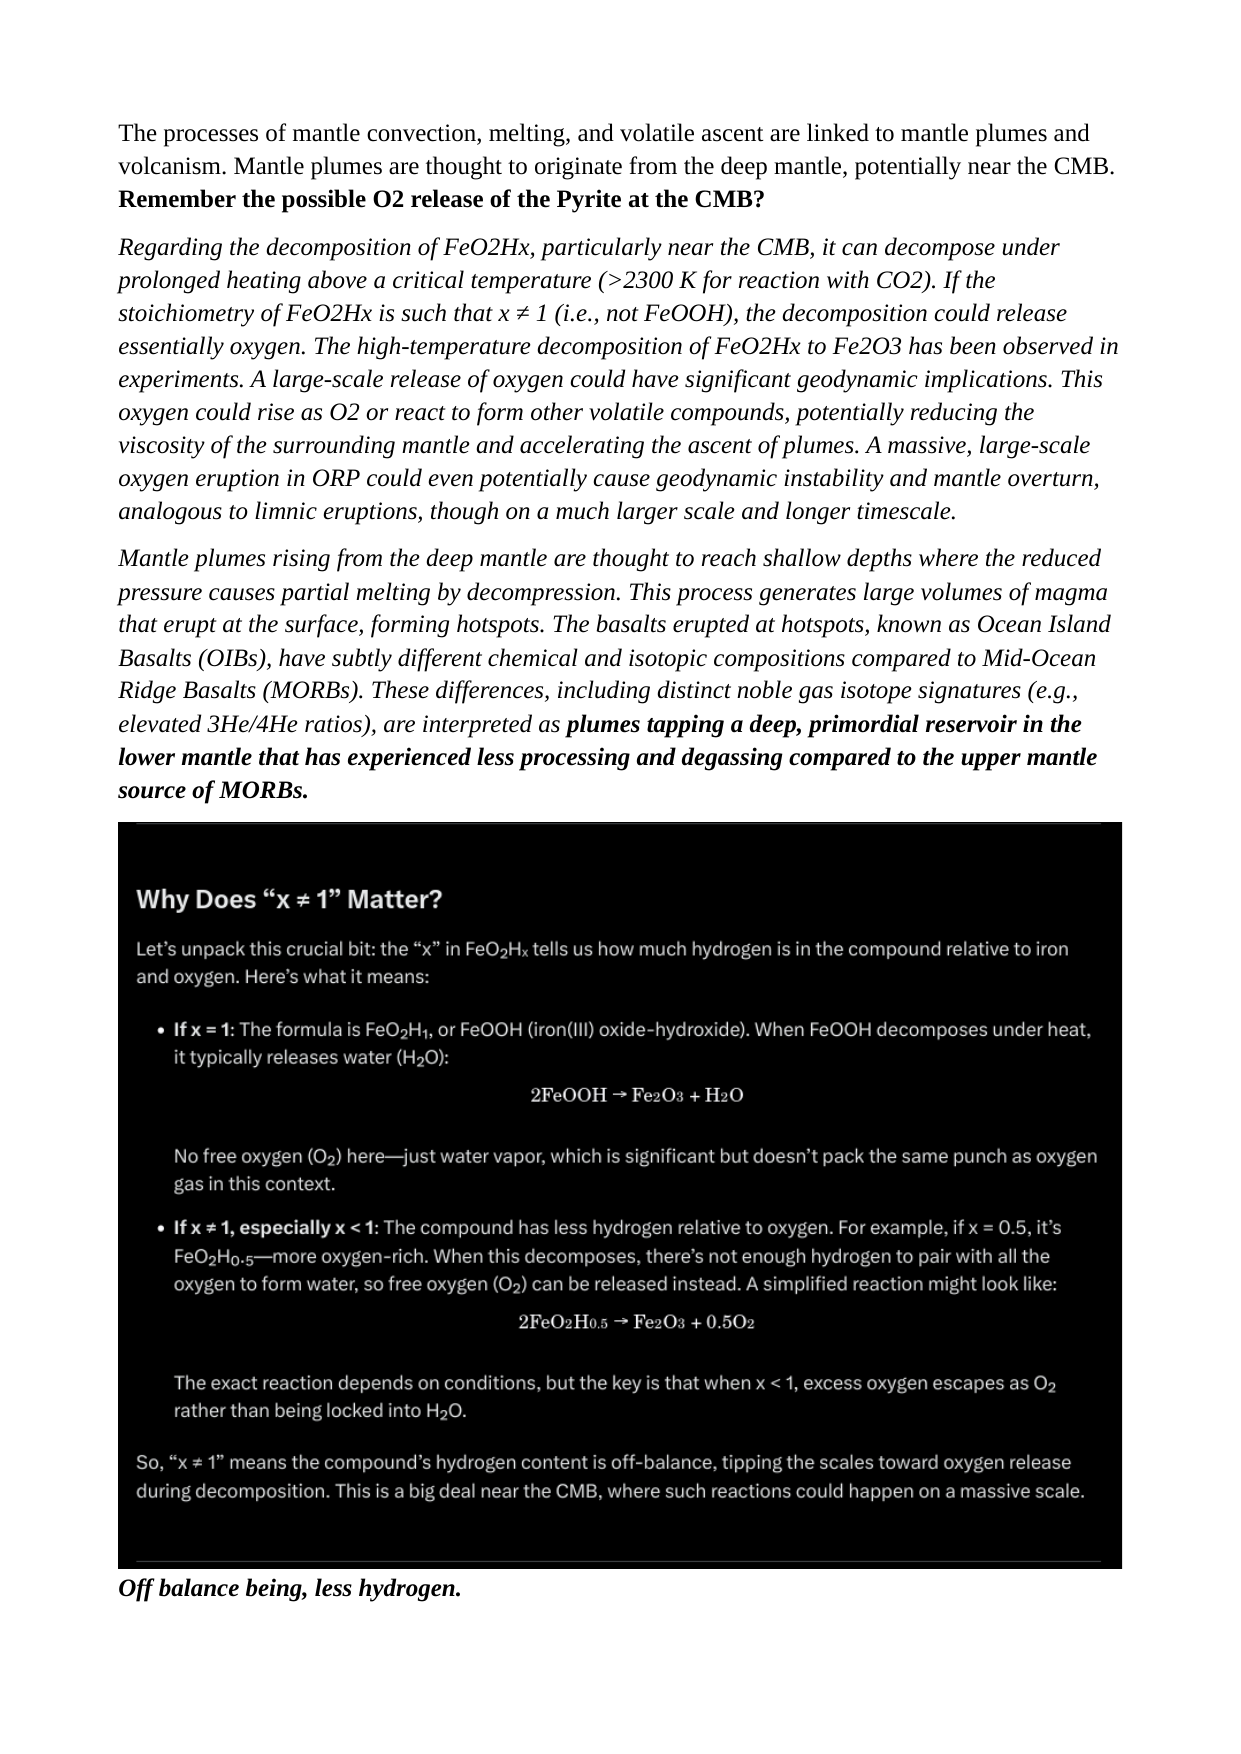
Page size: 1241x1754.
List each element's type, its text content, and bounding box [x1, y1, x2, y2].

text Mantle plumes rising from the deep mantle are thought to reach shallow depths where the reduced pressure causes partial melting by decompression. This process generates large volumes of magma that erupt at the surface, forming hotspots. The basalts erupted at hotspots, known as Ocean Island Basalts (OIBs), have subtly different chemical and isotopic compositions compared to Mid-Ocean Ridge Basalts (MORBs). These differences, including distinct noble gas isotope signatures (e.g., elevated 3He/4He ratios), are interpreted as plumes tapping a deep, primordial reservoir in the lower mantle that has experienced less processing and degassing compared to the upper mantle source of MORBs. [118, 543, 1122, 803]
text Regarding the decomposition of FeO2Hx, particularly near the CMB, it can decompose under prolonged heating above a critical temperature (>2300 K for reaction with CO2). If the stoichiometry of FeO2Hx is such that x ≠ 1 (i.e., not FeOOH), the decomposition could release essentially oxygen. The high-temperature decomposition of FeO2Hx to Fe2O3 has been observed in experiments. A large-scale release of oxygen could have significant geodynamic implications. This oxygen could rise as O2 or react to form other volatile compounds, potentially reducing the viscosity of the surrounding mantle and accelerating the ascent of plumes. A massive, large-scale oxygen eruption in ORP could even potentially cause geodynamic instability and mantle overturn, analogous to limnic eruptions, though on a much larger scale and longer timescale. [118, 232, 1122, 525]
text Off balance being, less hydrogen. [118, 1569, 1122, 1602]
picture [118, 822, 1123, 1569]
text The processes of mantle convection, melting, and volatile ascent are linked to mantle plumes and volcanism. Mantle plumes are thought to originate from the deep mantle, potentially near the CMB. Remember the possible O2 release of the Pyrite at the CMB? [118, 118, 1122, 213]
